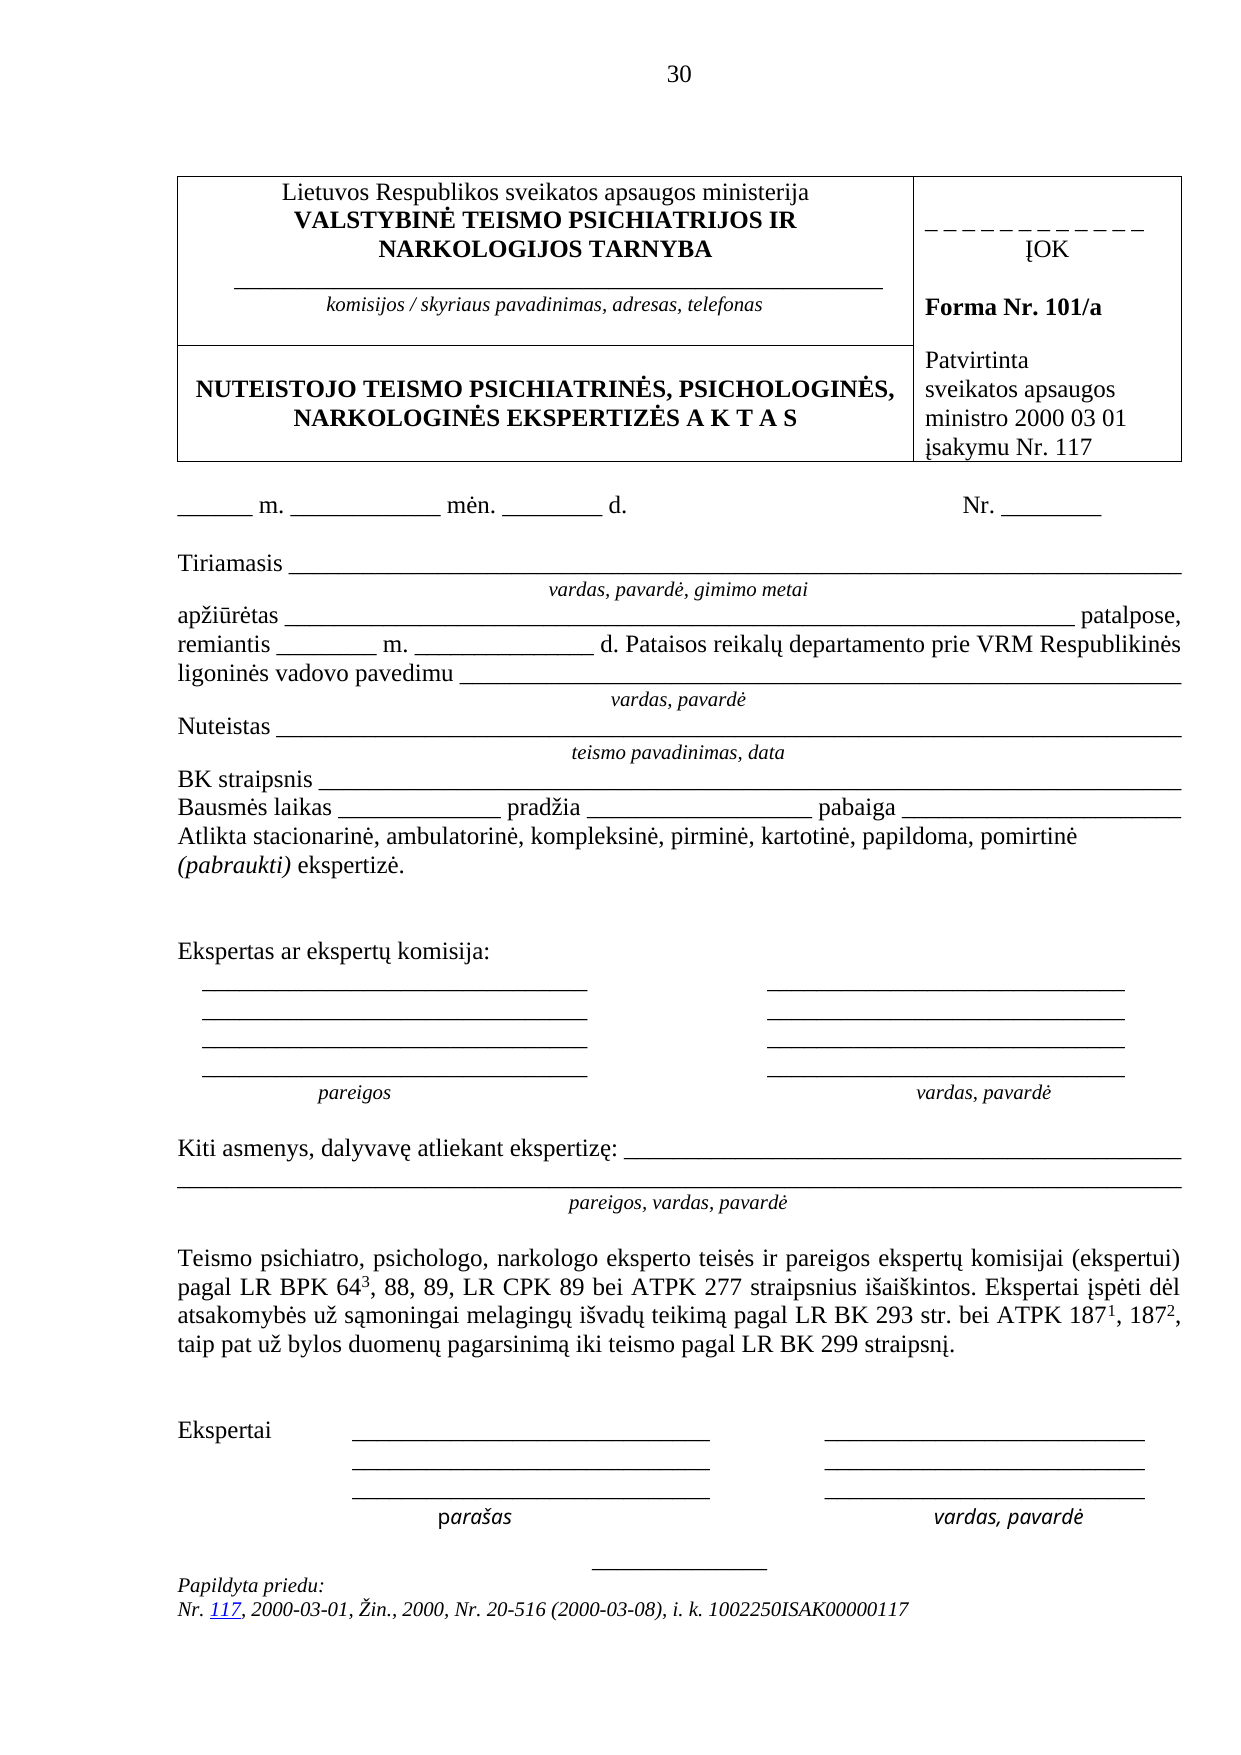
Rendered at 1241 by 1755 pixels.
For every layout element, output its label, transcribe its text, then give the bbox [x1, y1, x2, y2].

text Tiriamasis [177, 548, 1181, 577]
table_cell NUTEISTOJO TEISMO PSICHIATRINĖS, PSICHOLOGINĖS, NARKOLOGINĖS EKSPERTIZĖS A K T A S [178, 346, 913, 461]
text pareigos vardas, pavardė [177, 1080, 1181, 1104]
text teismo pavadinimas, data [177, 740, 1181, 764]
text ______ m. ____________ mėn. ________ d. Nr. ________ [177, 490, 1181, 519]
text pareigos, vardas, pavardė [177, 1190, 1181, 1214]
text Papildyta priedu: [177, 1573, 1181, 1597]
text remiantis ________ m. d. Pataisos reikalų departamento prie VRM Respublikinės [177, 629, 1181, 658]
table_header _ _ _ _ _ _ _ _ _ _ _ _ ĮOK Forma Nr. 101/a [914, 177, 1181, 344]
text Kiti asmenys, dalyvavę atliekant ekspertizę: [177, 1133, 1181, 1162]
text ligoninės vadovo pavedimu [177, 658, 1181, 687]
text BK straipsnis [177, 764, 1181, 792]
text Nuteistas [177, 711, 1181, 740]
text Ekspertas ar ekspertų komisija: [177, 936, 1181, 965]
table_cell Patvirtinta sveikatos apsaugos ministro 2000 03 01 įsakymu Nr. 117 [914, 345, 1181, 461]
text Atlikta stacionarinė, ambulatorinė, kompleksinė, pirminė, kartotinė, papildoma, pomirtinė (pabraukti) ekspertizė. [177, 821, 1181, 879]
text Ekspertai [177, 1416, 1181, 1444]
text vardas, pavardė [177, 687, 1181, 711]
text ______________ [177, 1544, 1181, 1573]
text Teismo psichiatro, psichologo, narkologo eksperto teisės ir pareigos ekspertų komisijai (ekspertui) pagal LR BPK 643, 88, 89, LR CPK 89 bei ATPK 277 straipsnius išaiškintos. Ekspertai įspėti dėl atsakomybės už sąmoningai melagingų išvadų teikimą pagal LR BK 293 str. bei ATPK 1871, 1872, taip pat už bylos duomenų pagarsinimą iki teismo pagal LR BK 299 straipsnį. [177, 1243, 1181, 1358]
text vardas, pavardė, gimimo metai [177, 577, 1181, 601]
text Nr. 117, 2000-03-01, Žin., 2000, Nr. 20-516 (2000-03-08), i. k. 1002250ISAK00000117 [177, 1597, 1181, 1621]
text apžiūrėtas patalpose, [177, 601, 1181, 629]
text parašas vardas, pavardė [177, 1502, 1181, 1530]
text Bausmės laikas _____________ pradžia __________________ pabaiga [177, 792, 1181, 821]
table_header Lietuvos Respublikos sveikatos apsaugos ministerija VALSTYBINĖ TEISMO PSICHIATRIJOS IR NARKOLOGIJOS TARNYBA komisijos / skyriaus pavadinimas, adresas, telefonas [178, 177, 913, 344]
